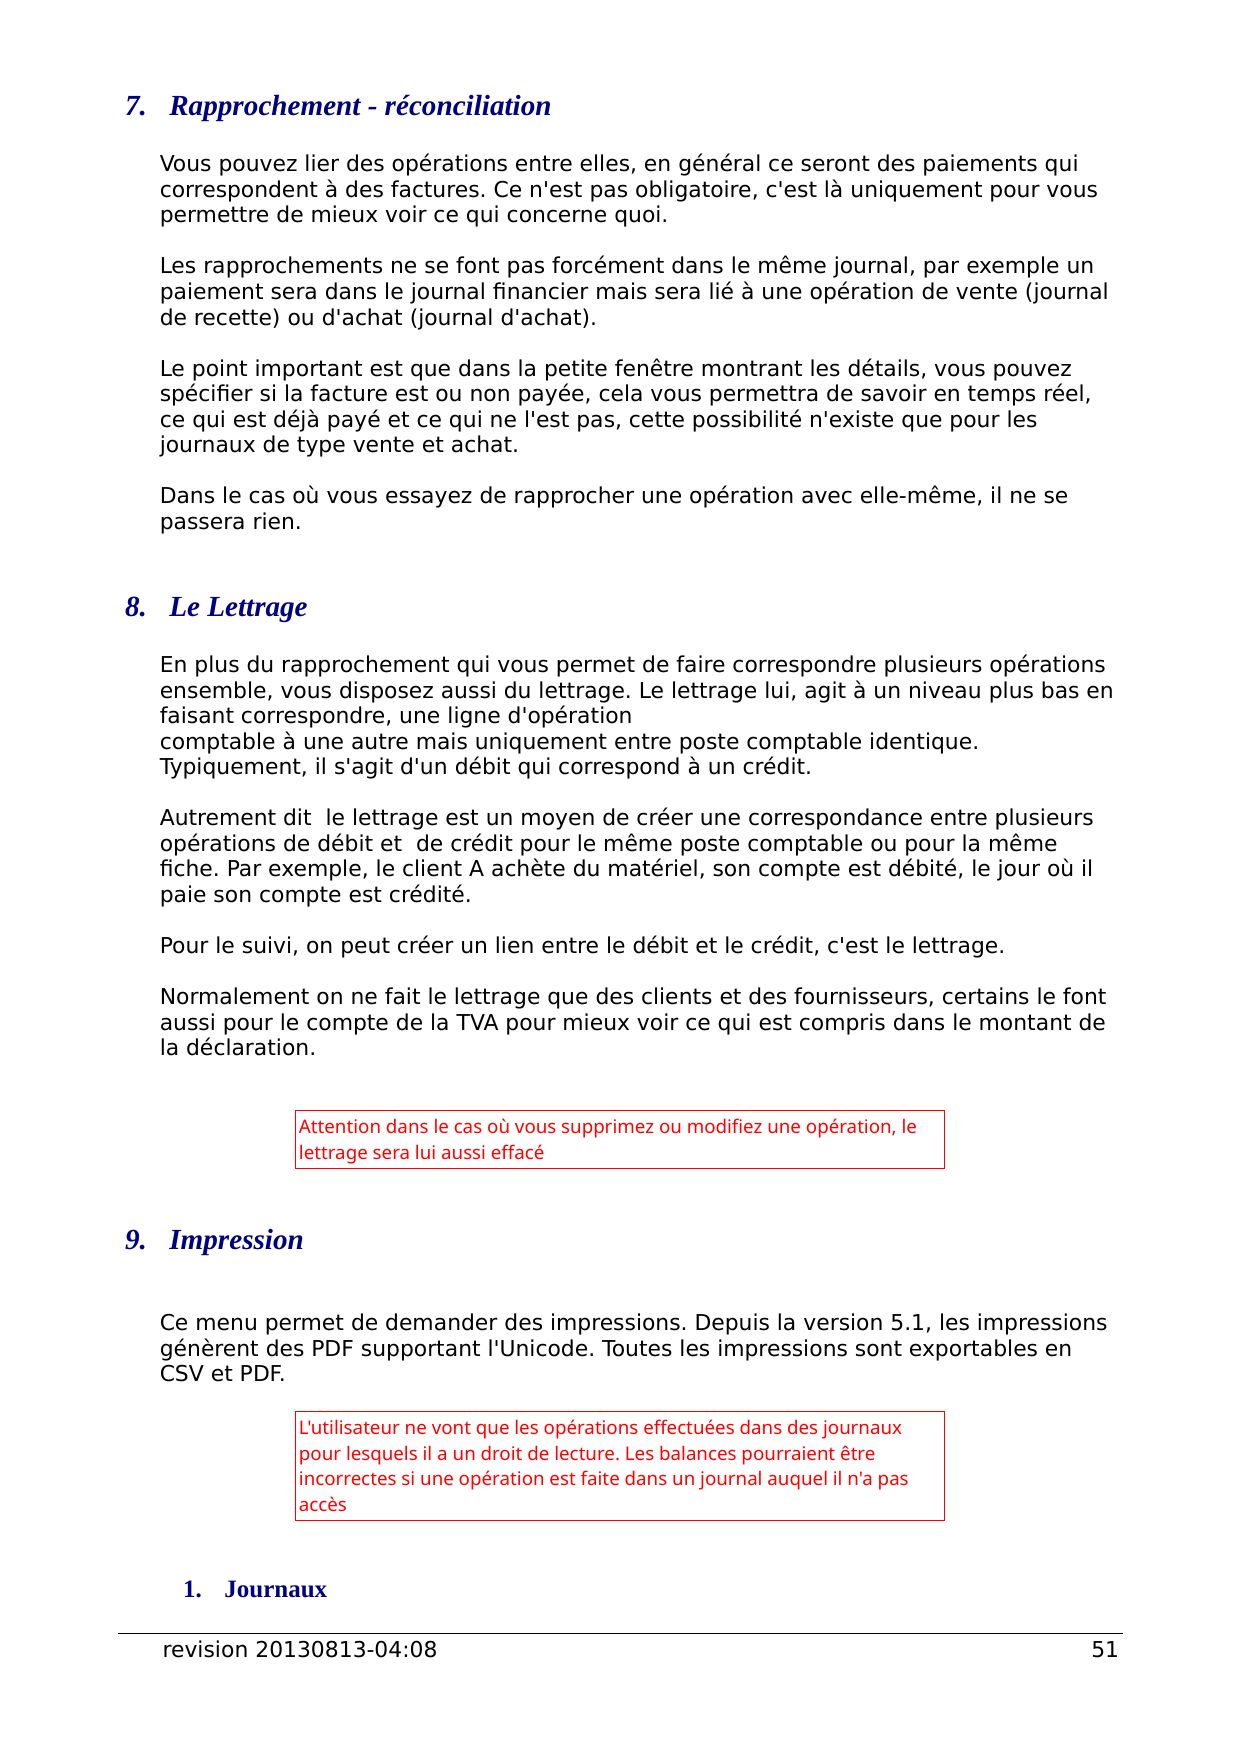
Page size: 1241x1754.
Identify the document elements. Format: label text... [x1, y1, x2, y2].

text Pour le suivi, on peut créer un lien entre le débit et le crédit, c'est le lettrage. [159, 933, 1123, 959]
text L'utilisateur ne vont que les opérations effectuées dans des journaux pour lesquels il a un droit de lecture. Les balances pourraient être incorrectes si une opération est faite dans un journal auquel il n'a pas accès [296, 1412, 944, 1520]
text Les rapprochements ne se font pas forcément dans le même journal, par exemple un paiement sera dans le journal financier mais sera lié à une opération de vente (journal de recette) ou d'achat (journal d'achat). [159, 254, 1123, 330]
text Typiquement, il s'agit d'un débit qui correspond à un crédit. [159, 754, 1123, 780]
text Normalement on ne fait le lettrage que des clients et des fournisseurs, certains le font aussi pour le compte de la TVA pour mieux voir ce qui est compris dans le montant de la déclaration. [159, 984, 1123, 1061]
subtitle Impression [117, 1222, 1123, 1256]
text Ce menu permet de demander des impressions. Depuis la version 5.1, les impressions génèrent des PDF supportant l'Unicode. Toutes les impressions sont exportables en CSV et PDF. [159, 1311, 1123, 1387]
text Autrement dit le lettrage est un moyen de créer une correspondance entre plusieurs opérations de débit et de crédit pour le même poste comptable ou pour la même fiche. Par exemple, le client A achète du matériel, son compte est débité, le jour où il paie son compte est crédité. [159, 806, 1123, 908]
text Le point important est que dans la petite fenêtre montrant les détails, vous pouvez spécifier si la facture est ou non payée, cela vous permettra de savoir en temps réel, ce qui est déjà payé et ce qui ne l'est pas, cette possibilité n'existe que pour les journaux de type vente et achat. [159, 356, 1123, 458]
text Vous pouvez lier des opérations entre elles, en général ce seront des paiements qui correspondent à des factures. Ce n'est pas obligatoire, c'est là uniquement pour vous permettre de mieux voir ce qui concerne quoi. [159, 152, 1123, 228]
text Dans le cas où vous essayez de rapprocher une opération avec elle-même, il ne se passera rien. [159, 483, 1123, 534]
subtitle Le Lettrage [117, 589, 1123, 623]
text comptable à une autre mais uniquement entre poste comptable identique. [159, 729, 1123, 754]
subtitle Journaux [177, 1574, 1123, 1603]
text En plus du rapprochement qui vous permet de faire correspondre plusieurs opérations ensemble, vous disposez aussi du lettrage. Le lettrage lui, agit à un niveau plus bas en faisant correspondre, une ligne d'opération [159, 652, 1123, 729]
subtitle Rapprochement - réconciliation [117, 88, 1123, 122]
text Attention dans le cas où vous supprimez ou modifiez une opération, le lettrage sera lui aussi effacé [296, 1111, 944, 1168]
